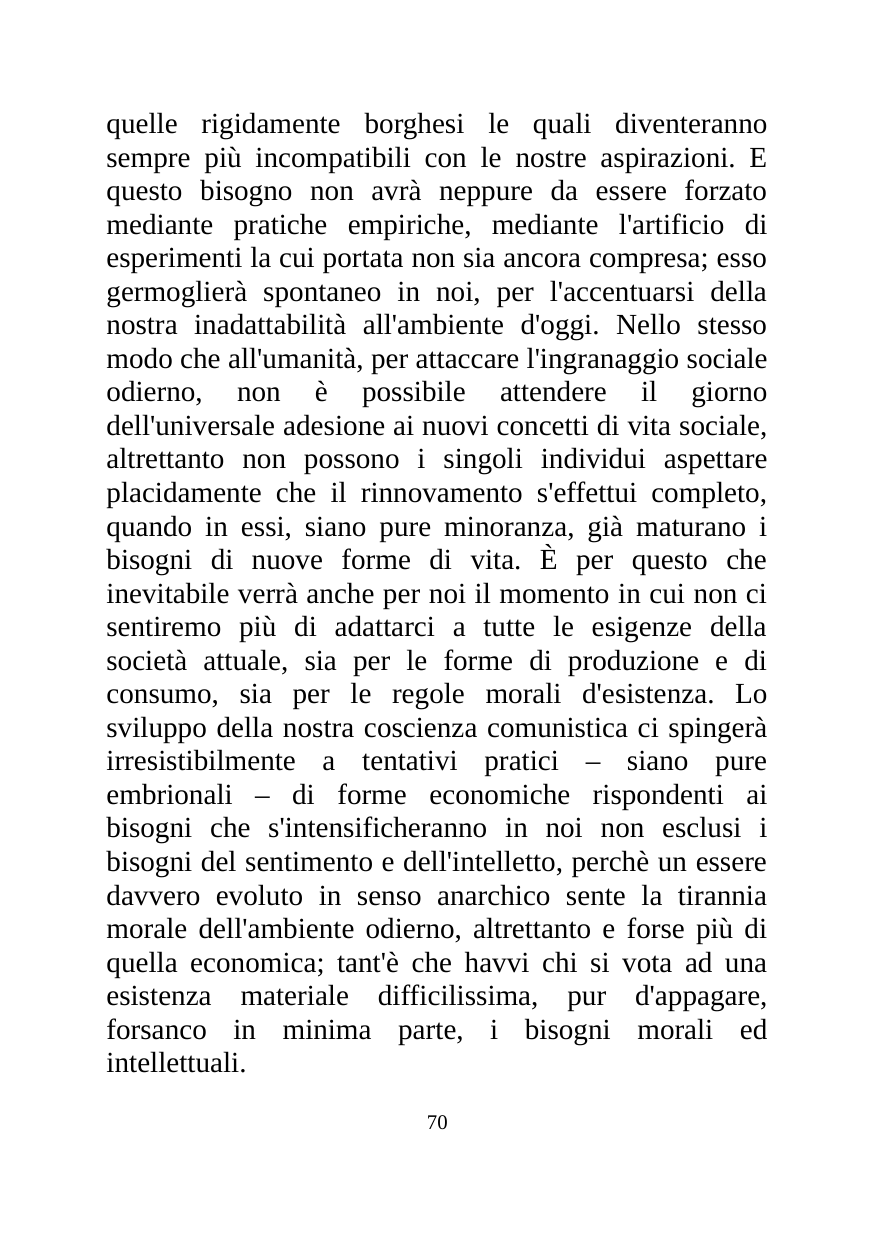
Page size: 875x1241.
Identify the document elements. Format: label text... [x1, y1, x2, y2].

text quelle rigidamente borghesi le quali diventeranno sempre più incompatibili con le nostre aspirazioni. E questo bisogno non avrà neppure da essere forzato mediante pratiche empiriche, mediante l'artificio di esperimenti la cui portata non sia ancora compresa; esso germoglierà spontaneo in noi, per l'accentuarsi della nostra inadattabilità all'ambiente d'oggi. Nello stesso modo che all'umanità, per attaccare l'ingranaggio sociale odierno, non è possibile attendere il giorno dell'universale adesione ai nuovi concetti di vita sociale, altrettanto non possono i singoli individui aspettare placidamente che il rinnovamento s'effettui completo, quando in essi, siano pure minoranza, già maturano i bisogni di nuove forme di vita. È per questo che inevitabile verrà anche per noi il momento in cui non ci sentiremo più di adattarci a tutte le esigenze della società attuale, sia per le forme di produzione e di consumo, sia per le regole morali d'esistenza. Lo sviluppo della nostra coscienza comunistica ci spingerà irresistibilmente a tentativi pratici – siano pure embrionali – di forme economiche rispondenti ai bisogni che s'intensificheranno in noi non esclusi i bisogni del sentimento e dell'intelletto, perchè un essere davvero evoluto in senso anarchico sente la tirannia morale dell'ambiente odierno, altrettanto e forse più di quella economica; tant'è che havvi chi si vota ad una esistenza materiale difficilissima, pur d'appagare, forsanco in minima parte, i bisogni morali ed intellettuali. [106, 106, 768, 1079]
